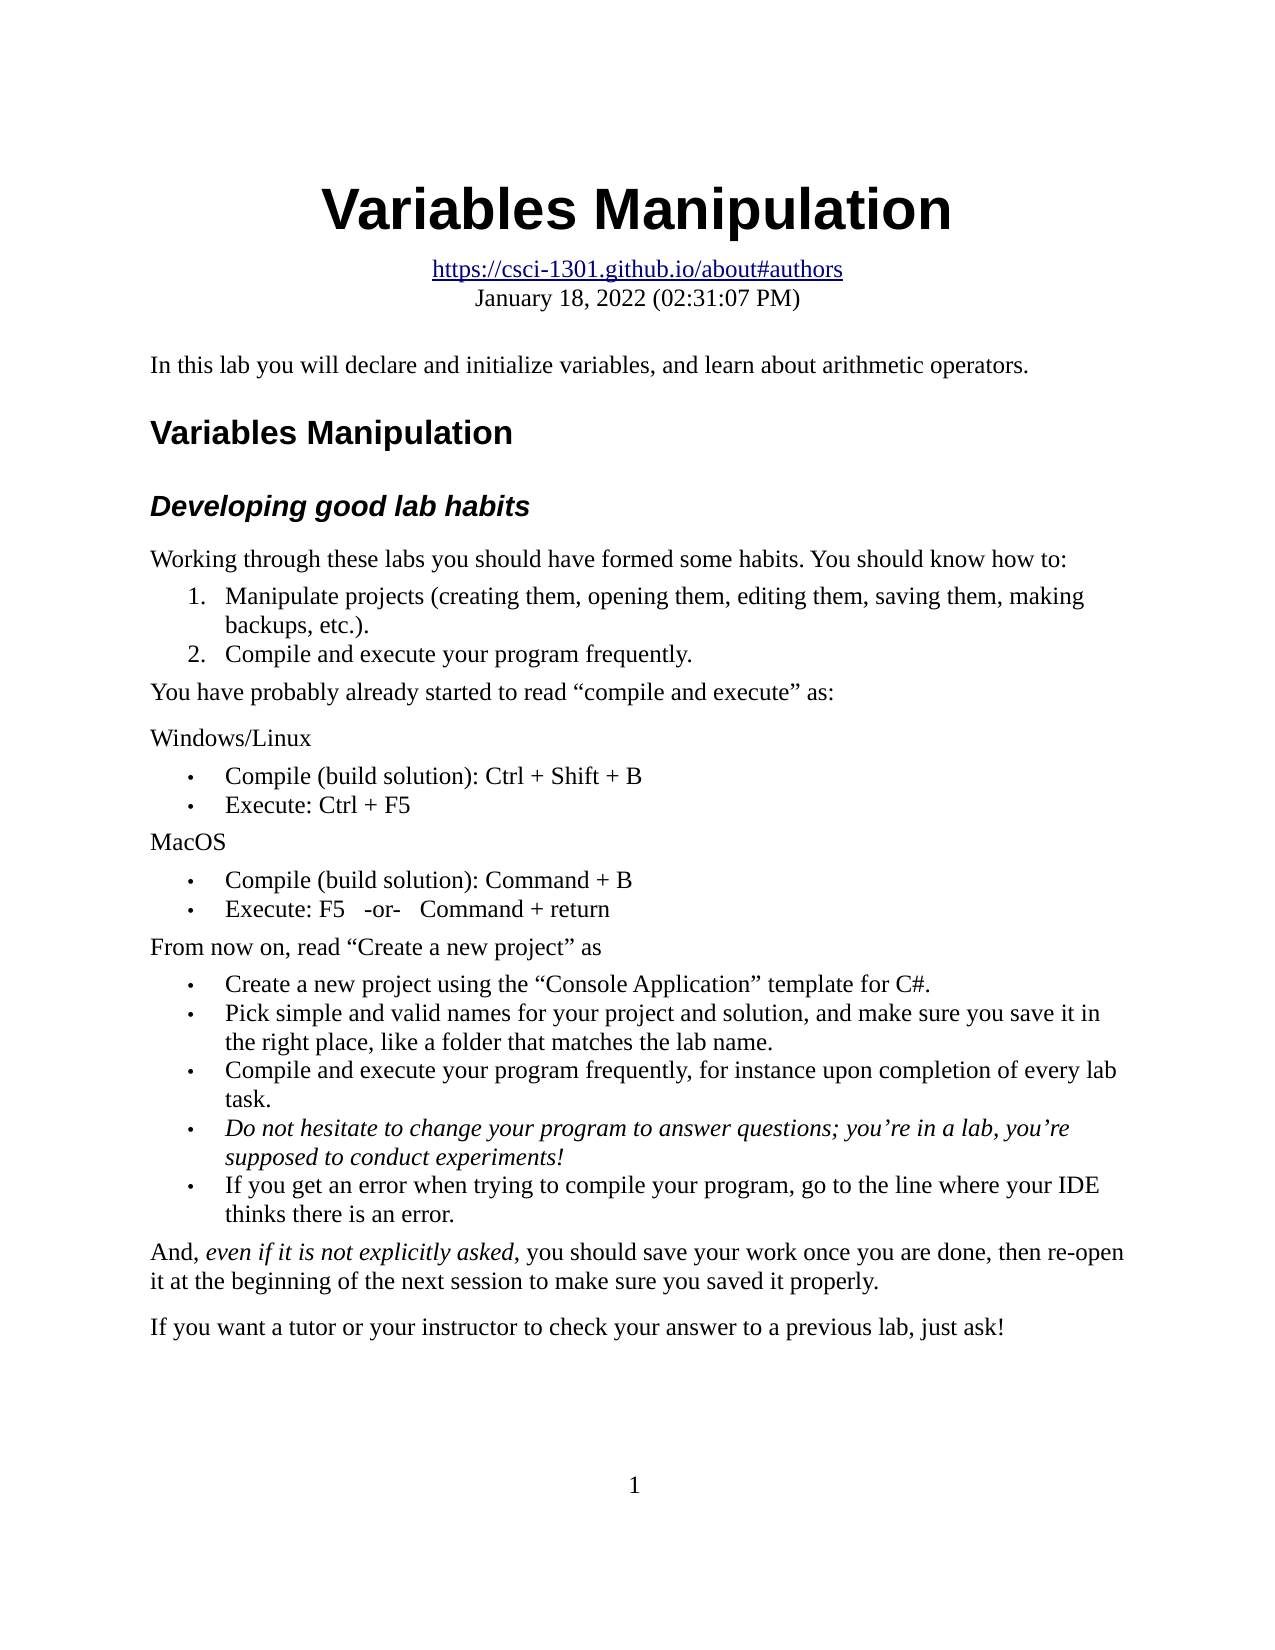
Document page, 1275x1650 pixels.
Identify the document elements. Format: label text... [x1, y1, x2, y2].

text https://csci-1301.github.io/about#authors [150, 254, 1125, 283]
list Compile and execute your program frequently, for instance upon completion of every lab task. [187, 1056, 1125, 1113]
title Variables Manipulation [150, 175, 1125, 242]
list Compile (build solution): Command + B [187, 865, 1125, 894]
list Create a new project using the “Console Application” template for C#. [187, 969, 1125, 998]
subtitle Developing good lab habits [150, 489, 1125, 522]
list Pick simple and valid names for your project and solution, and make sure you save it in the right place, like a folder that matches the lab name. [187, 998, 1125, 1056]
list Compile (build solution): Ctrl + Shift + B [187, 761, 1125, 790]
text In this lab you will declare and initialize variables, and learn about arithmetic operators. [150, 350, 1125, 378]
text From now on, read “Create a new project” as [150, 932, 1125, 960]
text January 18, 2022 (02:31:07 PM) [150, 283, 1125, 312]
list Compile and execute your program frequently. [187, 639, 1125, 668]
list Execute: Ctrl + F5 [187, 790, 1125, 818]
list Manipulate projects (creating them, opening them, editing them, saving them, making backups, etc.). [187, 581, 1125, 639]
text Windows/Linux [150, 723, 1125, 752]
text And, even if it is not explicitly asked, you should save your work once you are done, then re-open it at the beginning of the next session to make sure you saved it properly. [150, 1237, 1125, 1294]
list If you get an error when trying to compile your program, go to the line where your IDE thinks there is an error. [187, 1171, 1125, 1228]
subtitle Variables Manipulation [150, 412, 1125, 451]
text MacOS [150, 827, 1125, 856]
list Do not hesitate to change your program to answer questions; you’re in a lab, you’re supposed to conduct experiments! [187, 1113, 1125, 1171]
text If you want a tutor or your instructor to check your answer to a previous lab, just ask! [150, 1312, 1125, 1341]
list Execute: F5 -or- Command + return [187, 894, 1125, 923]
text You have probably already started to read “compile and execute” as: [150, 677, 1125, 705]
text Working through these labs you should have formed some habits. You should know how to: [150, 544, 1125, 572]
